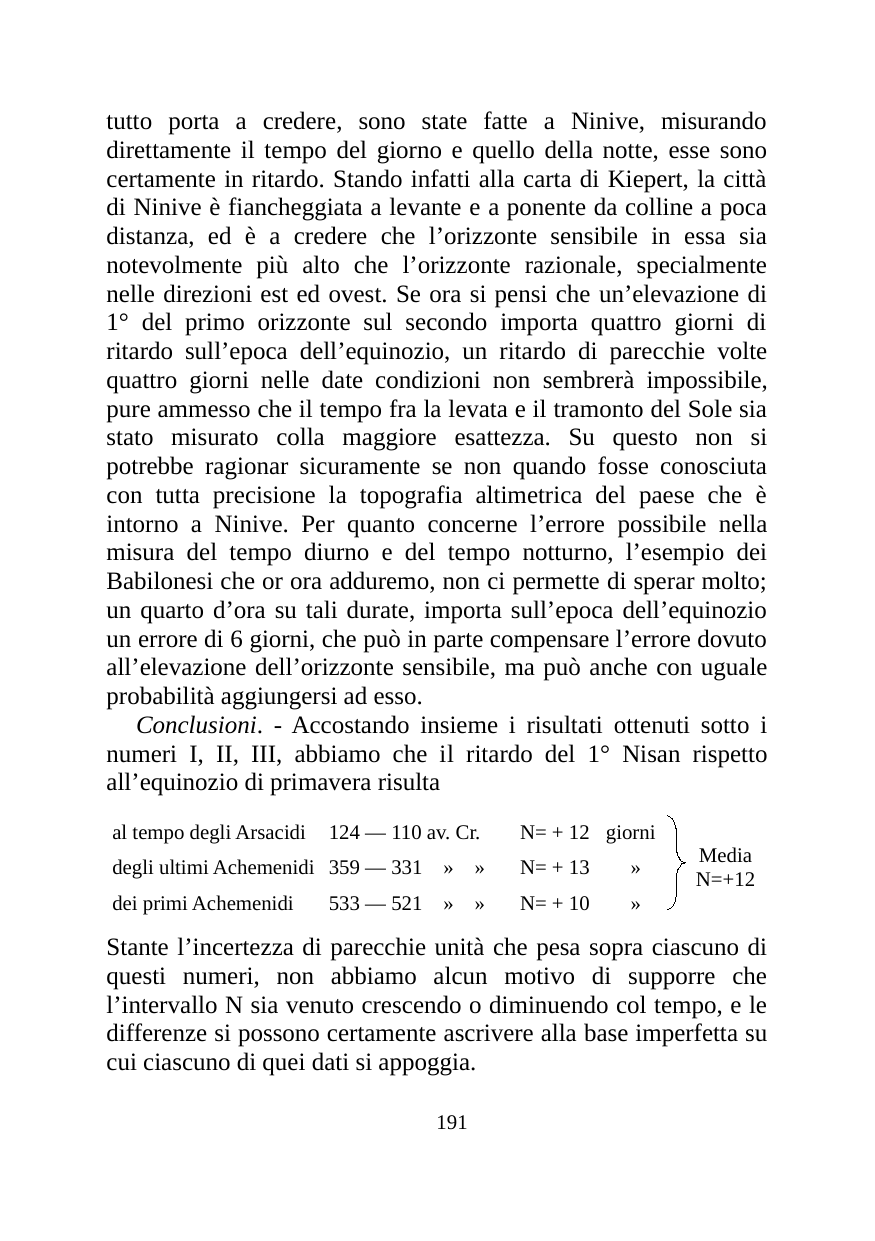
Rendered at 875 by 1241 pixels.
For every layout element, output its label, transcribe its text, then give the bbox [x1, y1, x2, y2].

table_header al tempo degli Arsacidi [106, 814, 323, 849]
table_cell » [600, 885, 671, 921]
table_cell degli ultimi Achemenidi [106, 850, 323, 885]
table_cell dei primi Achemenidi [106, 885, 323, 921]
text Conclusioni. - Accostando insieme i risultati ottenuti sotto i numeri I, II, III, abbiamo che il ritardo del 1° Nisan rispetto all’equinozio di primavera risulta [106, 710, 768, 796]
text Stante l’incertezza di parecchie unità che pesa sopra ciascuno di questi numeri, non abbiamo alcun motivo di supporre che l’intervallo N sia venuto crescendo o diminuendo col tempo, e le differenze si possono certamente ascrivere alla base imperfetta su cui ciascuno di quei dati si appoggia. [106, 932, 768, 1076]
text tutto porta a credere, sono state fatte a Ninive, misurando direttamente il tempo del giorno e quello della notte, esse sono certamente in ritardo. Stando infatti alla carta di Kiepert, la città di Ninive è fiancheggiata a levante e a ponente da colline a poca distanza, ed è a credere che l’orizzonte sensibile in essa sia notevolmente più alto che l’orizzonte razionale, specialmente nelle direzioni est ed ovest. Se ora si pensi che un’elevazione di 1° del primo orizzonte sul secondo importa quattro giorni di ritardo sull’epoca dell’equinozio, un ritardo di parecchie volte quattro giorni nelle date condizioni non sembrerà impossibile, pure ammesso che il tempo fra la levata e il tramonto del Sole sia stato misurato colla maggiore esattezza. Su questo non si potrebbe ragionar sicuramente se non quando fosse conosciuta con tutta precisione la topografia altimetrica del paese che è intorno a Ninive. Per quanto concerne l’errore possibile nella misura del tempo diurno e del tempo notturno, l’esempio dei Babilonesi che or ora adduremo, non ci permette di sperar molto; un quarto d’ora su tali durate, importa sull’epoca dell’equinozio un errore di 6 giorni, che può in parte compensare l’errore dovuto all’elevazione dell’orizzonte sensibile, ma può anche con uguale probabilità aggiungersi ad esso. [106, 106, 768, 710]
table_header Media N=+12 [683, 814, 768, 921]
table_cell N= + 10 [514, 885, 600, 921]
table_cell 533 — 521 » » [323, 885, 514, 921]
table_header N= + 12 [514, 814, 600, 849]
table_header giorni [600, 814, 671, 849]
table_cell » [600, 850, 671, 885]
table_header [671, 814, 683, 921]
table_header 124 — 110 av. Cr. [323, 814, 514, 849]
table_cell N= + 13 [514, 850, 600, 885]
table_cell 359 — 331 » » [323, 850, 514, 885]
